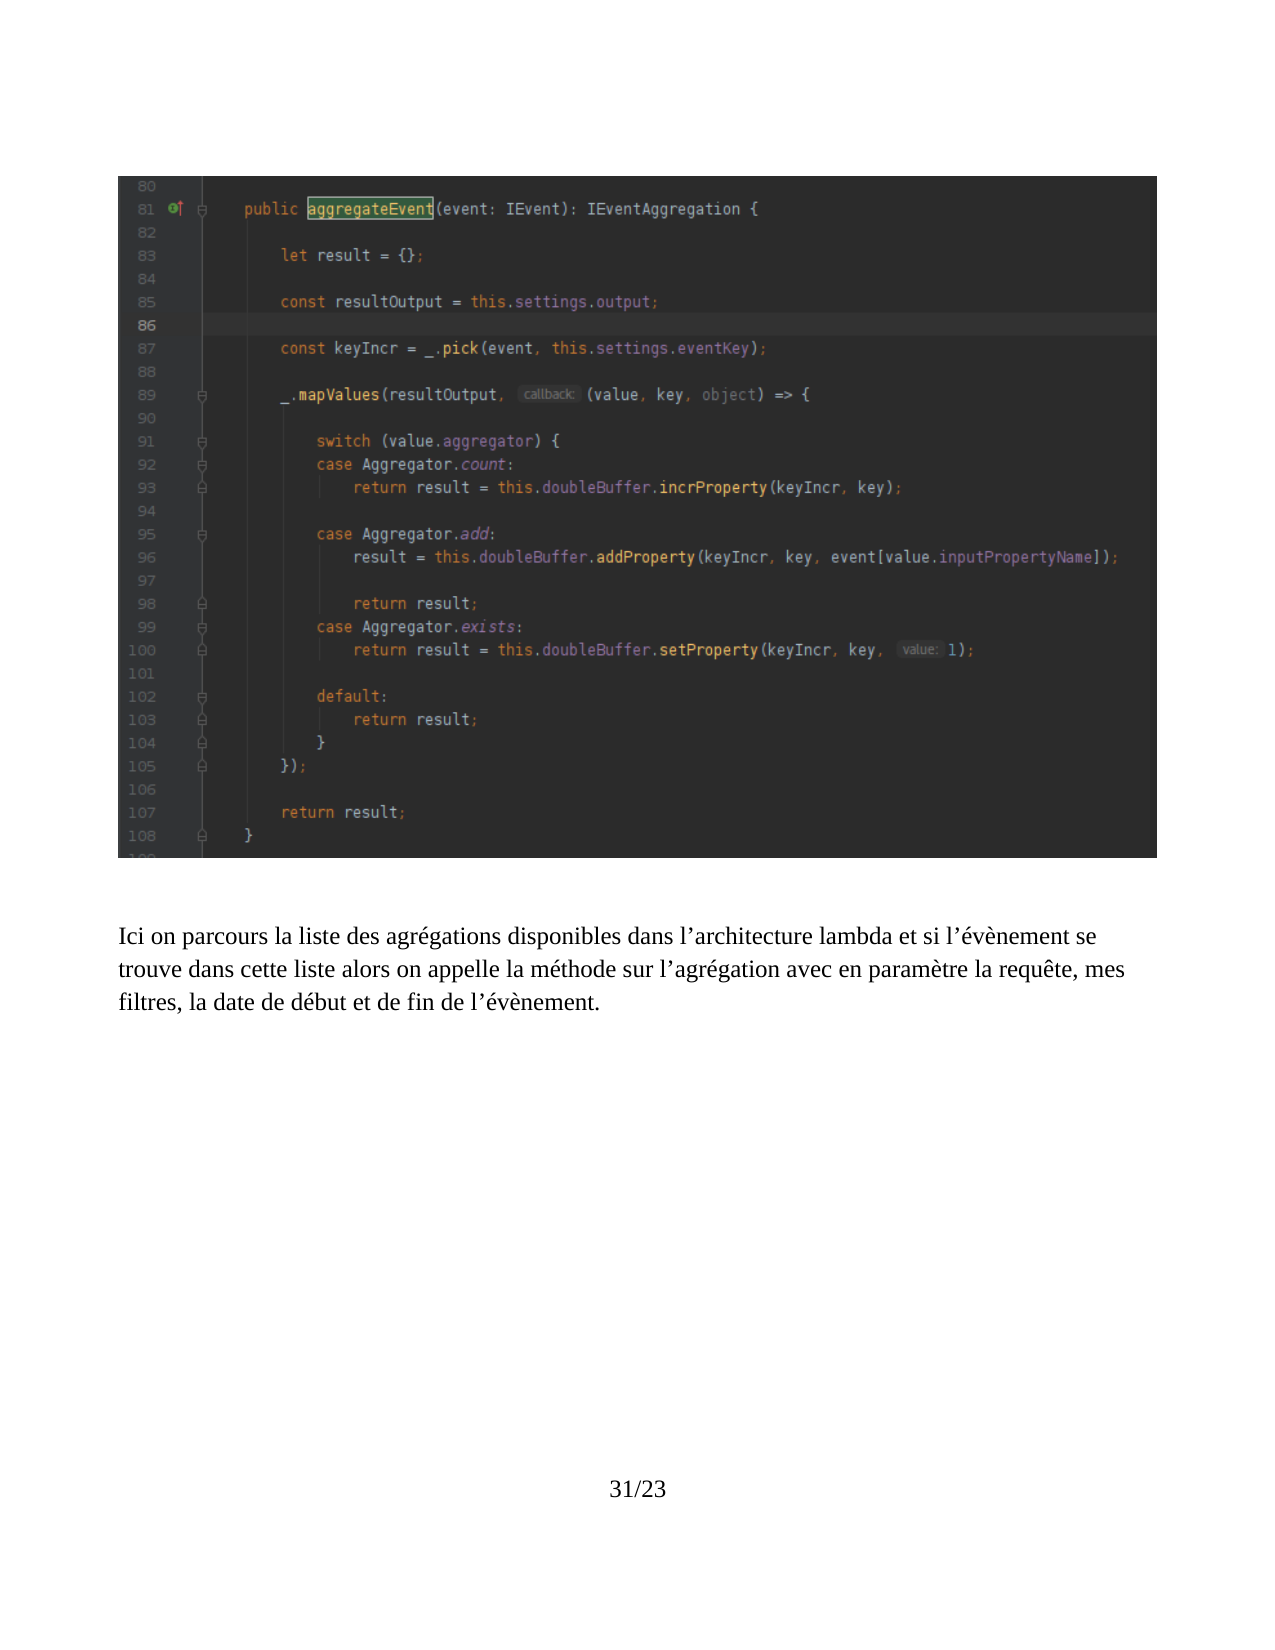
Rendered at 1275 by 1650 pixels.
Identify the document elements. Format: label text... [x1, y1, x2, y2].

text Ici on parcours la liste des agrégations disponibles dans l’architecture lambda et si l’évènement se trouve dans cette liste alors on appelle la méthode sur l’agrégation avec en paramètre la requête, mes filtres, la date de début et de fin de l’évènement. [118, 921, 1157, 1016]
picture [118, 176, 1157, 858]
